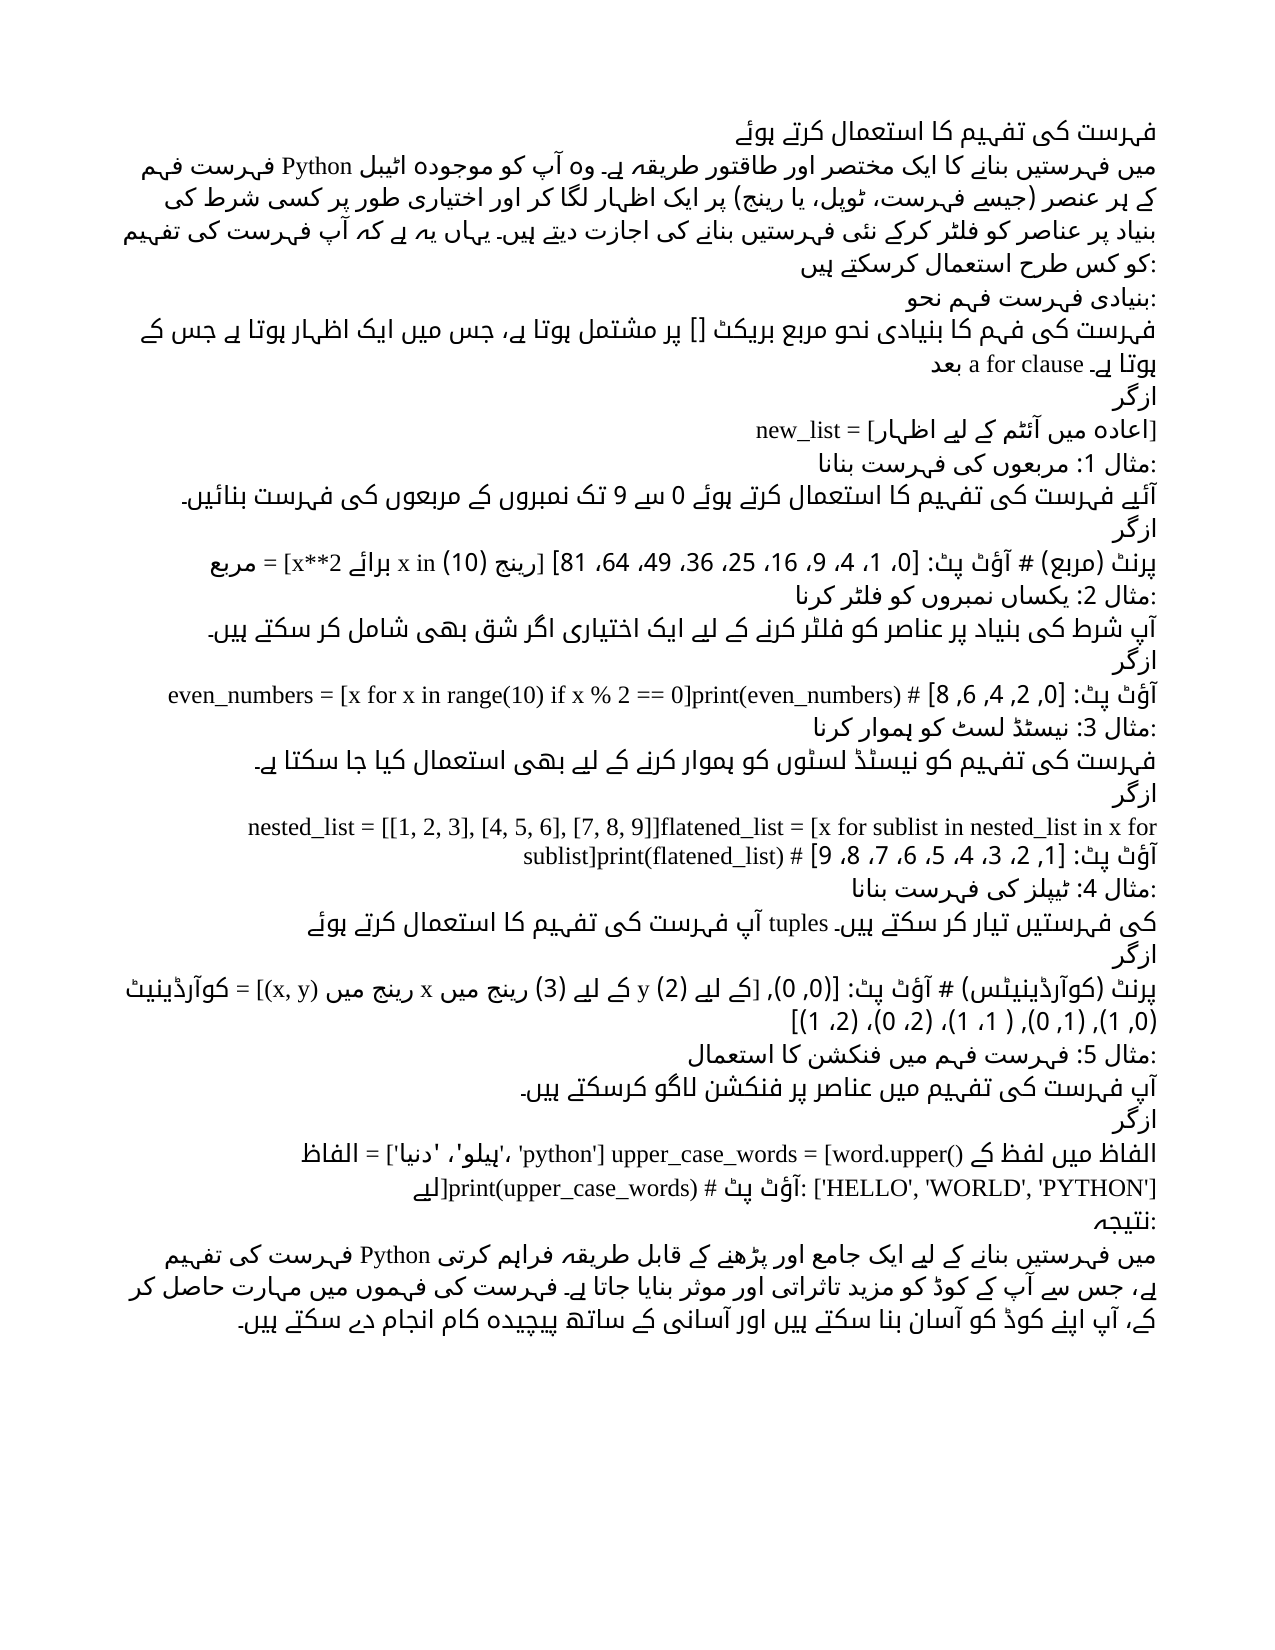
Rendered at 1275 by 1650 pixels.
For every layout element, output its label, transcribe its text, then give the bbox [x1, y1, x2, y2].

text ازگر [118, 942, 1157, 974]
text فہرست کی تفہیم Python میں فہرستیں بنانے کے لیے ایک جامع اور پڑھنے کے قابل طریقہ فراہم کرتی ہے، جس سے آپ کے کوڈ کو مزید تاثراتی اور موثر بنایا جاتا ہے۔ فہرست کی فہموں میں مہارت حاصل کر کے، آپ اپنے کوڈ کو آسان بنا سکتے ہیں اور آسانی کے ساتھ پیچیدہ کام انجام دے سکتے ہیں۔ [118, 1240, 1157, 1338]
text ازگر [118, 383, 1157, 415]
text ازگر [118, 1106, 1157, 1139]
text فہرست فہم Python میں فہرستیں بنانے کا ایک مختصر اور طاقتور طریقہ ہے۔ وہ آپ کو موجودہ اٹیبل کے ہر عنصر (جیسے فہرست، ٹوپل، یا رینج) پر ایک اظہار لگا کر اور اختیاری طور پر کسی شرط کی بنیاد پر عناصر کو فلٹر کرکے نئی فہرستیں بنانے کی اجازت دیتے ہیں۔ یہاں یہ ہے کہ آپ فہرست کی تفہیم کو کس طرح استعمال کرسکتے ہیں: [118, 151, 1157, 283]
text مثال 5: فہرست فہم میں فنکشن کا استعمال: [118, 1040, 1157, 1074]
text آپ شرط کی بنیاد پر عناصر کو فلٹر کرنے کے لیے ایک اختیاری اگر شق بھی شامل کر سکتے ہیں۔ [118, 615, 1157, 647]
text الفاظ = ['ہیلو'، 'دنیا'، 'python'] upper_case_words = [word.upper() الفاظ میں لفظ کے لیے]print(upper_case_words) # آؤٹ پٹ: ['HELLO', 'WORLD', 'PYTHON'] [118, 1139, 1157, 1206]
text فہرست کی تفہیم کا استعمال کرتے ہوئے [118, 118, 1157, 151]
text مثال 1: مربعوں کی فہرست بنانا: [118, 449, 1157, 482]
text new_list = [اعادہ میں آئٹم کے لیے اظہار] [118, 415, 1157, 449]
text آئیے فہرست کی تفہیم کا استعمال کرتے ہوئے 0 سے 9 تک نمبروں کے مربعوں کی فہرست بنائیں۔ [118, 482, 1157, 515]
text نتیجہ: [118, 1206, 1157, 1240]
text مثال 4: ٹیپلز کی فہرست بنانا: [118, 874, 1157, 908]
text nested_list = [[1, 2, 3], [4, 5, 6], [7, 8, 9]]flatened_list = [x for sublist in nested_list in x for sublist]print(flatened_list) # آؤٹ پٹ: [1, 2، 3، 4، 5، 6، 7، 8، 9] [118, 812, 1157, 874]
text مثال 3: نیسٹڈ لسٹ کو ہموار کرنا: [118, 713, 1157, 747]
text even_numbers = [x for x in range(10) if x % 2 == 0]print(even_numbers) # آؤٹ پٹ: [0, 2, 4, 6, 8] [118, 680, 1157, 713]
text فہرست کی تفہیم کو نیسٹڈ لسٹوں کو ہموار کرنے کے لیے بھی استعمال کیا جا سکتا ہے۔ [118, 747, 1157, 779]
text مثال 2: یکساں نمبروں کو فلٹر کرنا: [118, 581, 1157, 615]
text ازگر [118, 515, 1157, 548]
text کوآرڈینیٹ = [(x, y) رینج میں x کے لیے (3) رینج میں y کے لیے (2)] پرنٹ (کوآرڈینیٹس) # آؤٹ پٹ: [(0, 0), (0, 1), (1, 0), ( 1، 1)، (2، 0)، (2، 1)] [118, 974, 1157, 1040]
text آپ فہرست کی تفہیم میں عناصر پر فنکشن لاگو کرسکتے ہیں۔ [118, 1074, 1157, 1106]
text بنیادی فہرست فہم نحو: [118, 283, 1157, 317]
text ازگر [118, 647, 1157, 680]
text ازگر [118, 779, 1157, 812]
text مربع = [x**2 برائے x in رینج (10)] پرنٹ (مربع) # آؤٹ پٹ: [0، 1، 4، 9، 16، 25، 36، 49، 64، 81] [118, 548, 1157, 581]
text فہرست کی فہم کا بنیادی نحو مربع بریکٹ [] پر مشتمل ہوتا ہے، جس میں ایک اظہار ہوتا ہے جس کے بعد a for clause ہوتا ہے۔ [118, 317, 1157, 383]
text آپ فہرست کی تفہیم کا استعمال کرتے ہوئے tuples کی فہرستیں تیار کر سکتے ہیں۔ [118, 908, 1157, 942]
